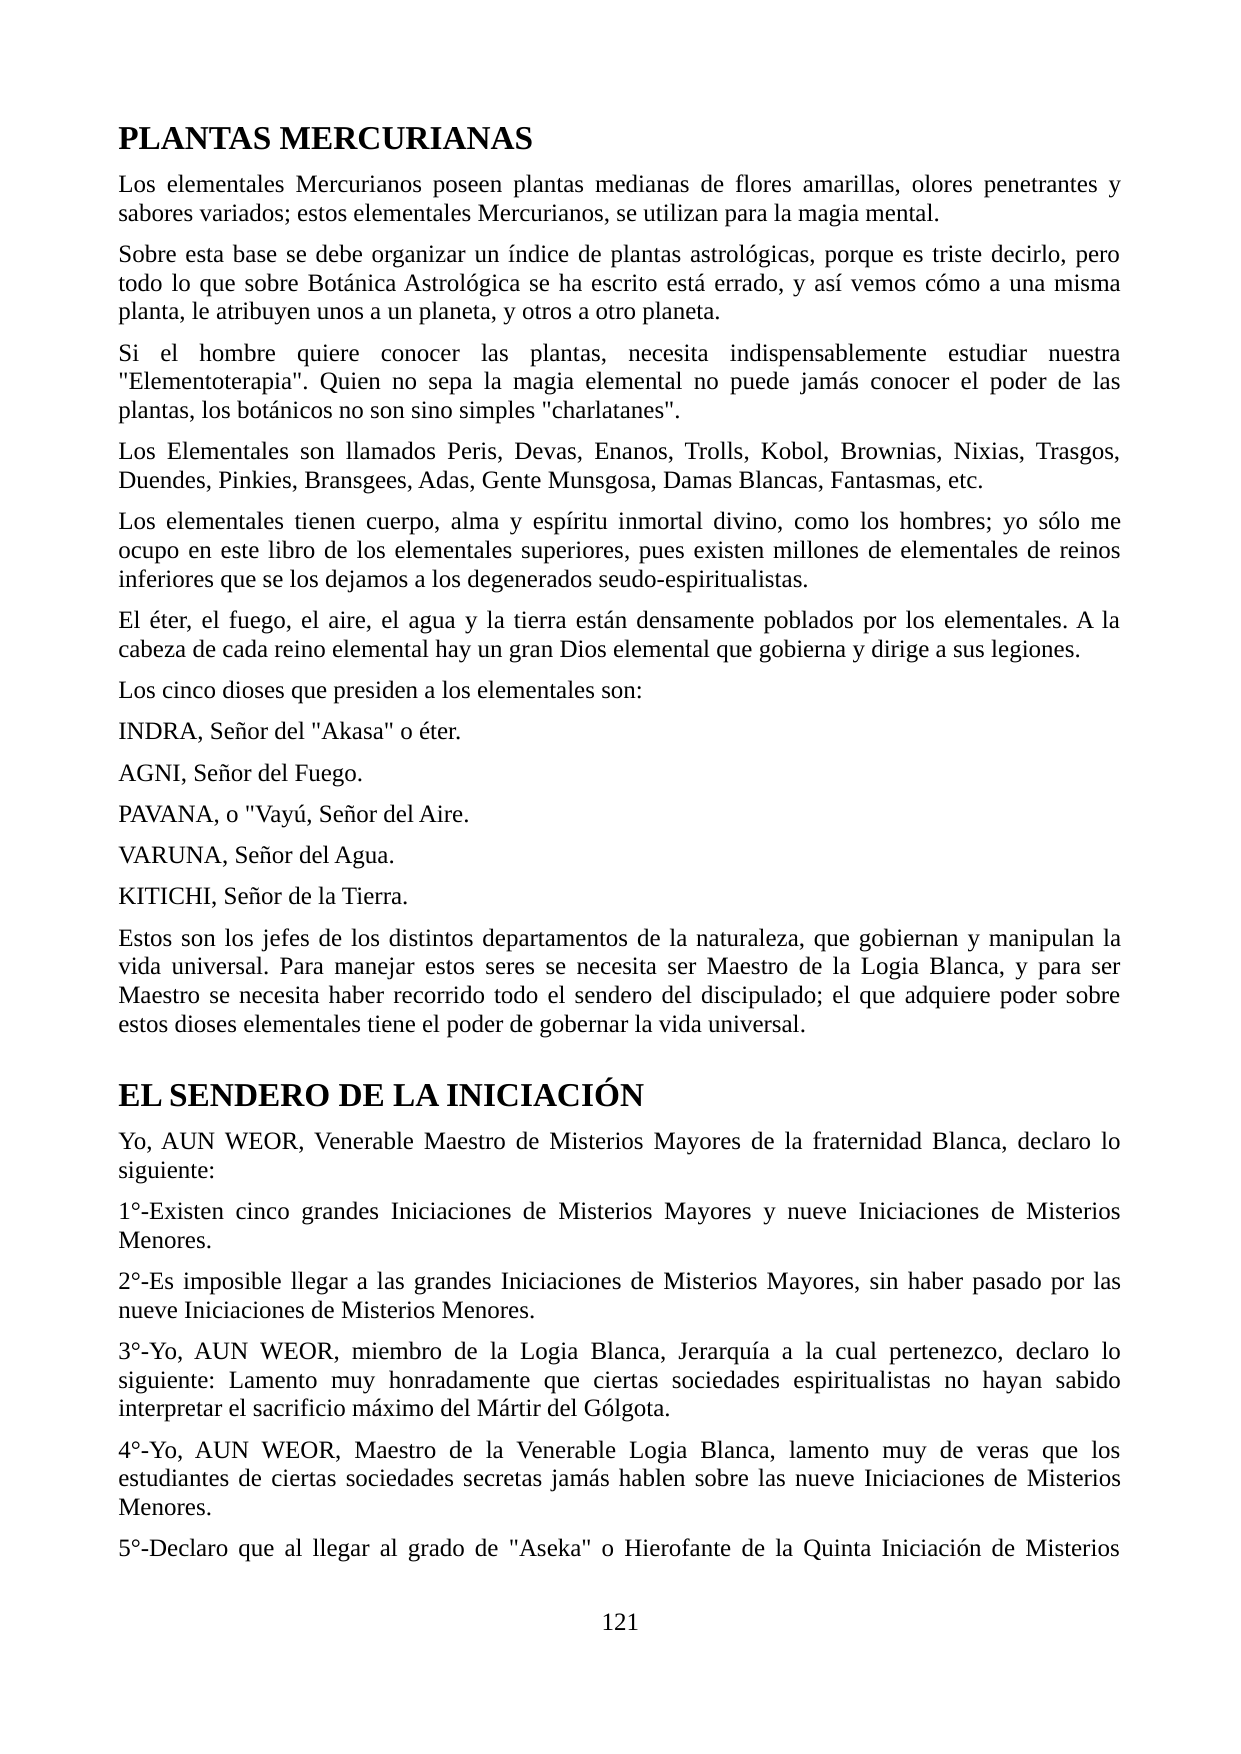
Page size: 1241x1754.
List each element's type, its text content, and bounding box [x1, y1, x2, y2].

text Estos son los jefes de los distintos departamentos de la naturaleza, que gobiernan y manipulan la vida universal. Para manejar estos seres se necesita ser Maestro de la Logia Blanca, y para ser Maestro se necesita haber recorrido todo el sendero del discipulado; el que adquiere poder sobre estos dioses elementales tiene el poder de gobernar la vida universal. [118, 923, 1122, 1038]
text 4°-Yo, AUN WEOR, Maestro de la Venerable Logia Blanca, lamento muy de veras que los estudiantes de ciertas sociedades secretas jamás hablen sobre las nueve Iniciaciones de Misterios Menores. [118, 1435, 1122, 1521]
text 5°-Declaro que al llegar al grado de "Aseka" o Hierofante de la Quinta Iniciación de Misterios [118, 1533, 1122, 1562]
text 1°-Existen cinco grandes Iniciaciones de Misterios Mayores y nueve Iniciaciones de Misterios Menores. [118, 1196, 1122, 1253]
text El éter, el fuego, el aire, el agua y la tierra están densamente poblados por los elementales. A la cabeza de cada reino elemental hay un gran Dios elemental que gobierna y dirige a sus legiones. [118, 605, 1122, 663]
text PAVANA, o "Vayú, Señor del Aire. [118, 799, 1122, 828]
text 2°-Es imposible llegar a las grandes Iniciaciones de Misterios Mayores, sin haber pasado por las nueve Iniciaciones de Misterios Menores. [118, 1266, 1122, 1323]
text KITICHI, Señor de la Tierra. [118, 881, 1122, 910]
text Si el hombre quiere conocer las plantas, necesita indispensablemente estudiar nuestra "Elementoterapia". Quien no sepa la magia elemental no puede jamás conocer el poder de las plantas, los botánicos no son sino simples "charlatanes". [118, 338, 1122, 424]
text Sobre esta base se debe organizar un índice de plantas astrológicas, porque es triste decirlo, pero todo lo que sobre Botánica Astrológica se ha escrito está errado, y así vemos cómo a una misma planta, le atribuyen unos a un planeta, y otros a otro planeta. [118, 239, 1122, 325]
text INDRA, Señor del "Akasa" o éter. [118, 716, 1122, 745]
text 3°-Yo, AUN WEOR, miembro de la Logia Blanca, Jerarquía a la cual pertenezco, declaro lo siguiente: Lamento muy honradamente que ciertas sociedades espiritualistas no hayan sabido interpretar el sacrificio máximo del Mártir del Gólgota. [118, 1336, 1122, 1422]
text VARUNA, Señor del Agua. [118, 840, 1122, 869]
subtitle EL SENDERO DE LA INICIACIÓN [118, 1075, 1122, 1113]
text Los cinco dioses que presiden a los elementales son: [118, 675, 1122, 704]
text Los Elementales son llamados Peris, Devas, Enanos, Trolls, Kobol, Brownias, Nixias, Trasgos, Duendes, Pinkies, Bransgees, Adas, Gente Munsgosa, Damas Blancas, Fantasmas, etc. [118, 436, 1122, 494]
text AGNI, Señor del Fuego. [118, 758, 1122, 786]
subtitle PLANTAS MERCURIANAS [118, 118, 1122, 156]
text Los elementales Mercurianos poseen plantas medianas de flores amarillas, olores penetrantes y sabores variados; estos elementales Mercurianos, se utilizan para la magia mental. [118, 169, 1122, 226]
text Los elementales tienen cuerpo, alma y espíritu inmortal divino, como los hombres; yo sólo me ocupo en este libro de los elementales superiores, pues existen millones de elementales de reinos inferiores que se los dejamos a los degenerados seudo-espiritualistas. [118, 506, 1122, 593]
text Yo, AUN WEOR, Venerable Maestro de Misterios Mayores de la fraternidad Blanca, declaro lo siguiente: [118, 1126, 1122, 1183]
